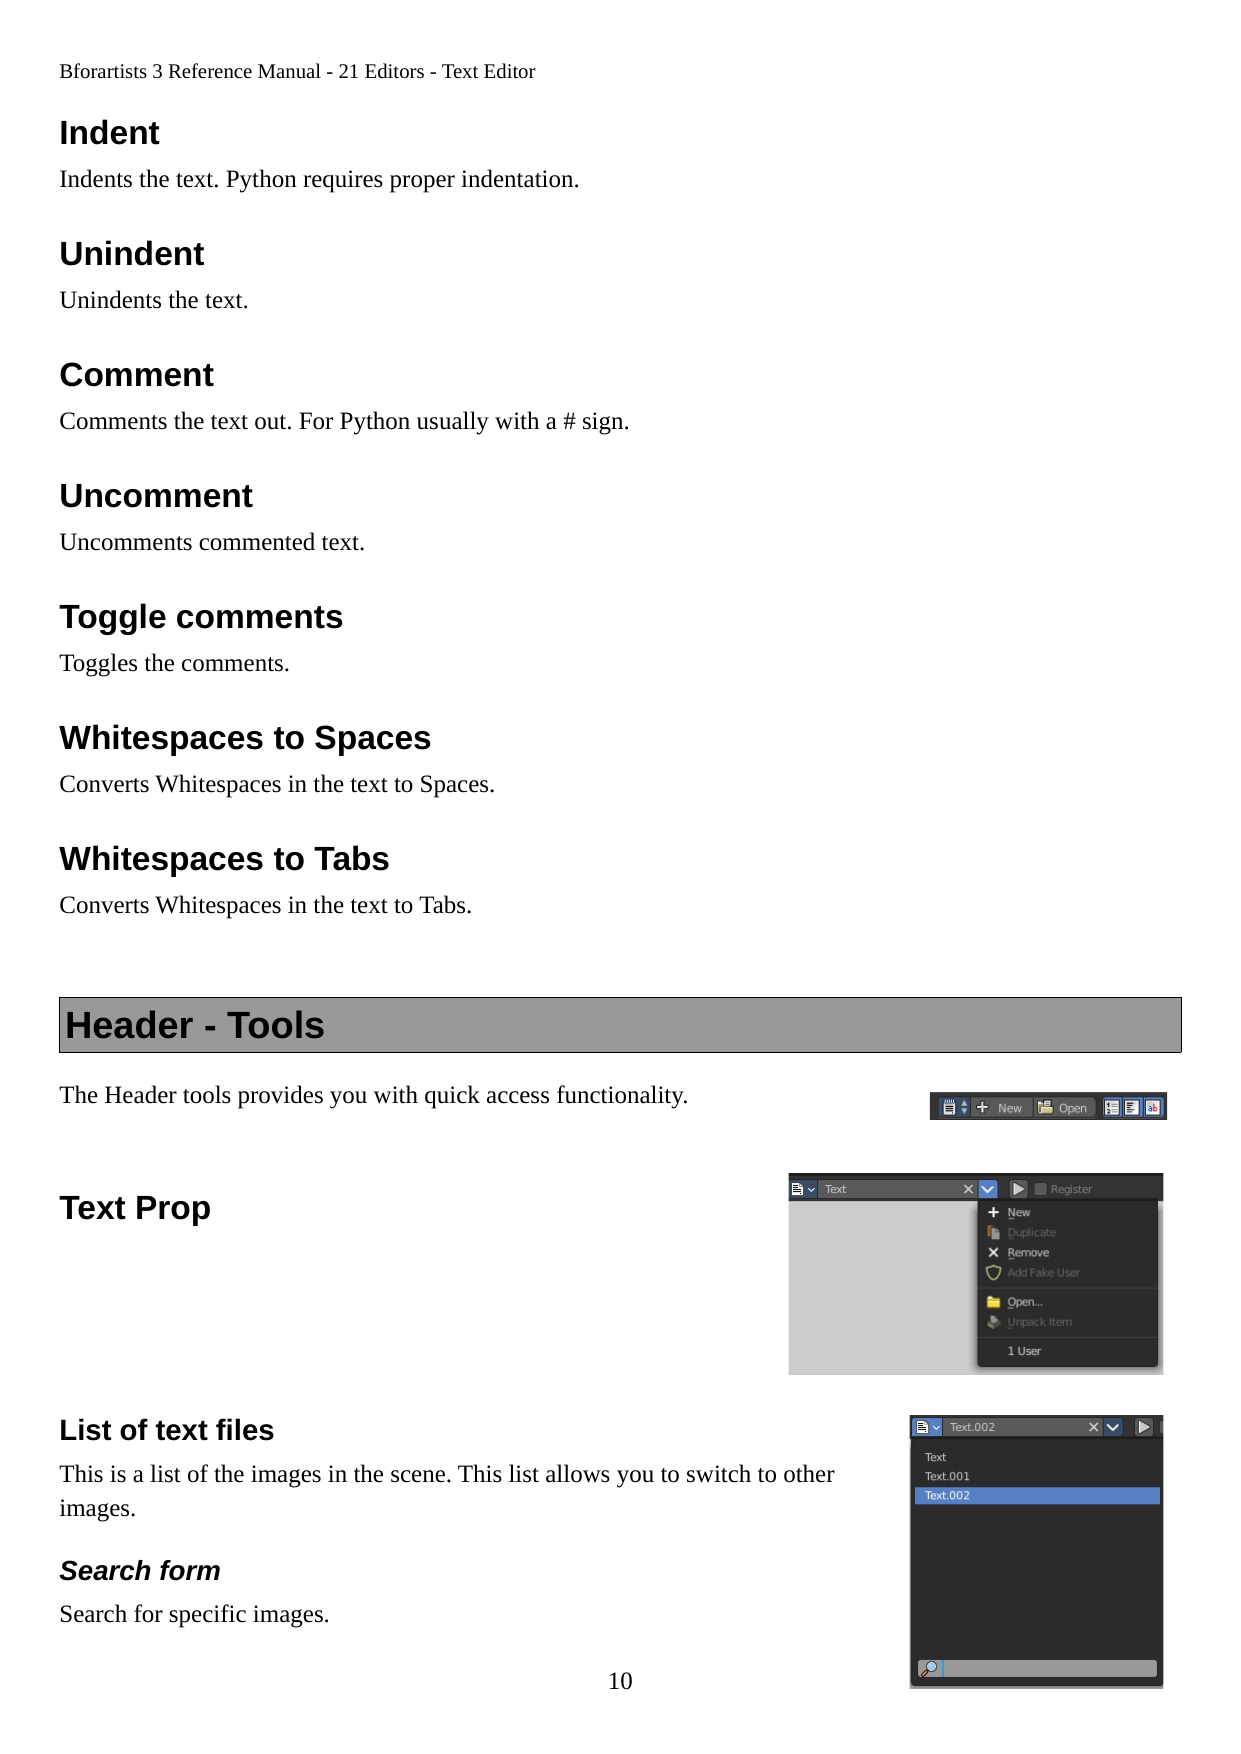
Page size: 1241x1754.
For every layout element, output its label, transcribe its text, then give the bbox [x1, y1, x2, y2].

subtitle Text Prop [59, 1188, 788, 1226]
subtitle Search form [59, 1555, 909, 1587]
text Toggles the comments. [59, 648, 1181, 677]
table_header Header - Tools [60, 998, 1181, 1052]
subtitle [1164, 1188, 1181, 1226]
text The Header tools provides you with quick access functionality. [59, 1081, 1181, 1109]
text Indents the text. Python requires proper indentation. [59, 164, 1181, 192]
picture [909, 1415, 1164, 1689]
subtitle Uncomment [59, 476, 1181, 514]
subtitle Unindent [59, 234, 1181, 272]
text This is a list of the images in the scene. This list allows you to switch to other images. [59, 1459, 909, 1522]
subtitle List of text files [59, 1412, 1181, 1446]
text Converts Whitespaces in the text to Spaces. [59, 769, 1181, 798]
subtitle Indent [59, 113, 1181, 151]
subtitle Whitespaces to Spaces [59, 718, 1181, 756]
text Uncomments commented text. [59, 527, 1181, 556]
text Search for specific images. [59, 1599, 909, 1628]
picture [929, 1092, 1168, 1120]
picture [788, 1173, 1164, 1375]
text Comments the text out. For Python usually with a # sign. [59, 406, 1181, 434]
text Unindents the text. [59, 285, 1181, 313]
subtitle Comment [59, 355, 1181, 393]
text Converts Whitespaces in the text to Tabs. [59, 890, 1181, 919]
subtitle [1164, 1555, 1181, 1587]
subtitle Whitespaces to Tabs [59, 839, 1181, 877]
subtitle Toggle comments [59, 597, 1181, 635]
